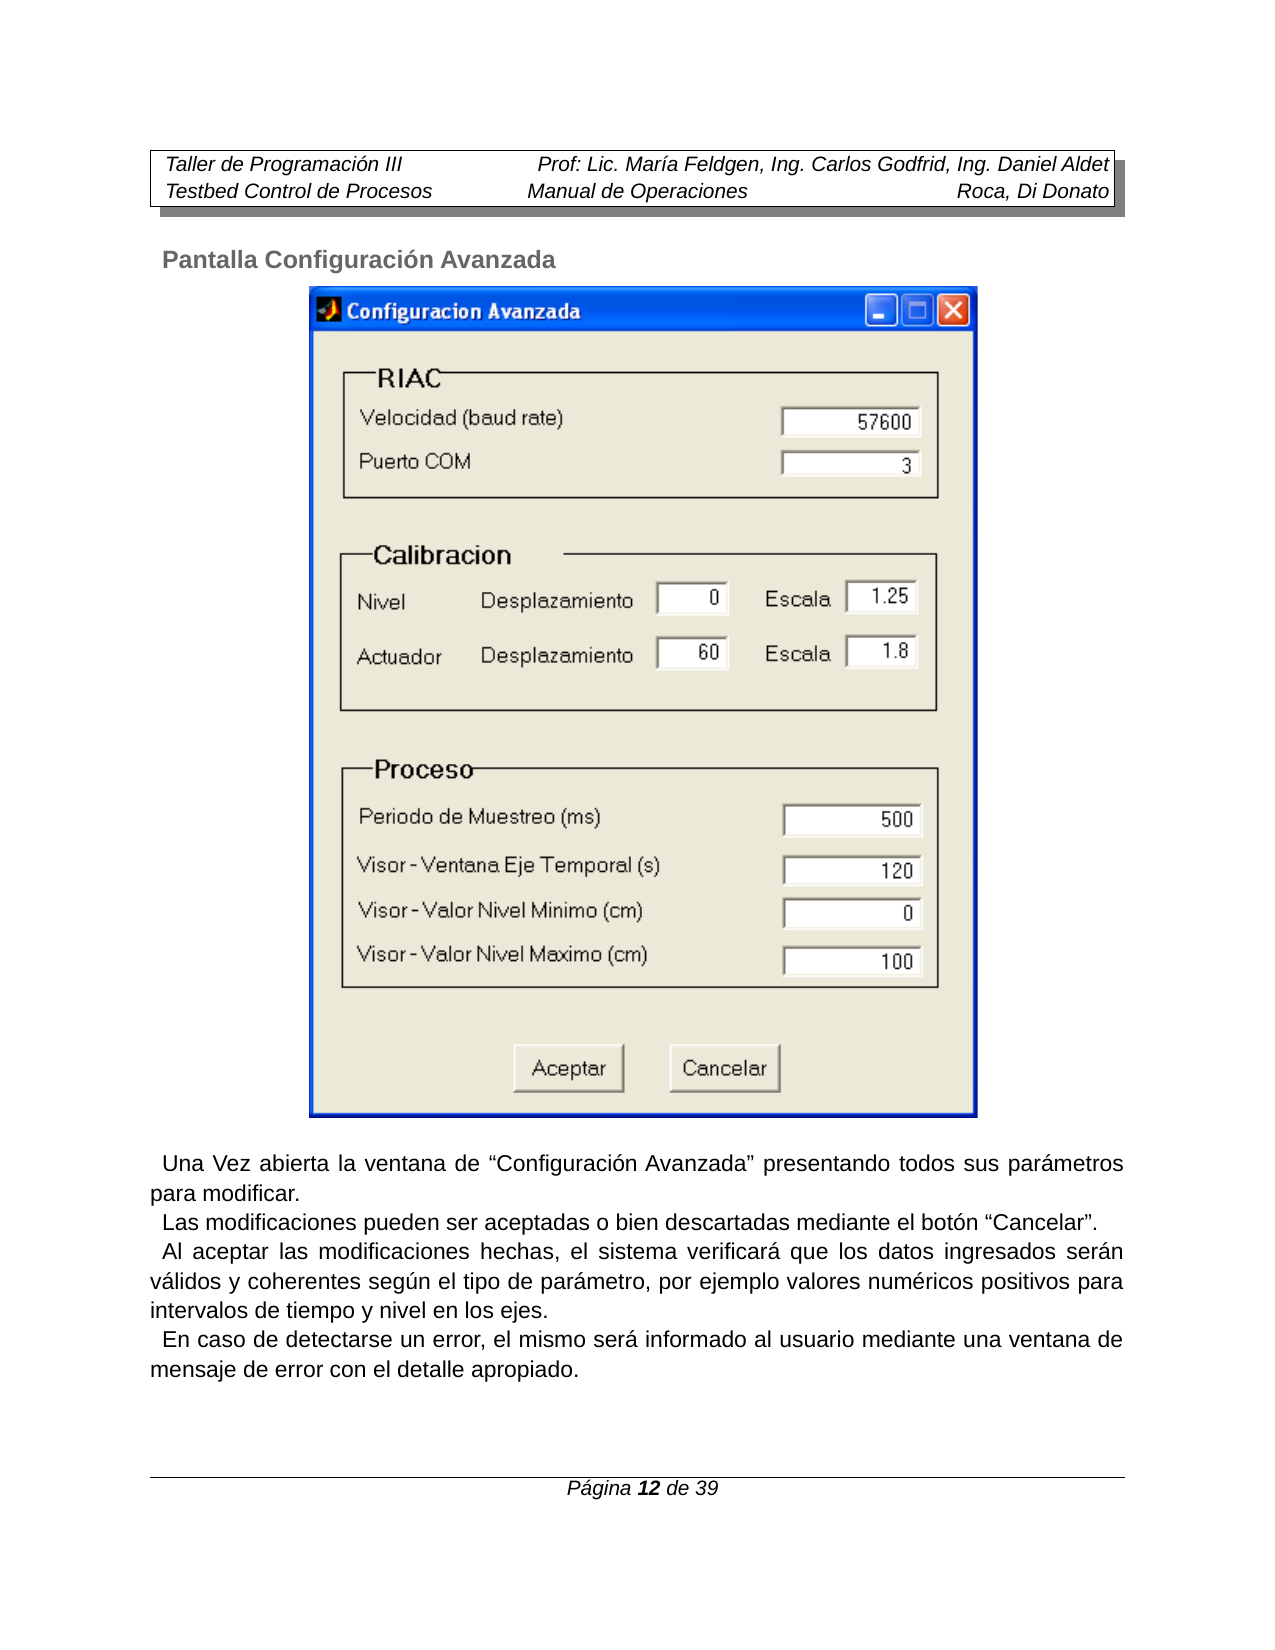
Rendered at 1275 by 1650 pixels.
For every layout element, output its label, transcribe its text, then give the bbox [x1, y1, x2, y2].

text En caso de detectarse un error, el mismo será informado al usuario mediante una ventana de mensaje de error con el detalle apropiado. [150, 1327, 1125, 1382]
picture [309, 286, 978, 1118]
subtitle Pantalla Configuración Avanzada [150, 246, 1125, 274]
text Al aceptar las modificaciones hechas, el sistema verificará que los datos ingresados serán válidos y coherentes según el tipo de parámetro, por ejemplo valores numéricos positivos para intervalos de tiempo y nivel en los ejes. [150, 1239, 1125, 1323]
text Una Vez abierta la ventana de “Configuración Avanzada” presentando todos sus parámetros para modificar. [150, 1151, 1125, 1206]
text Las modificaciones pueden ser aceptadas o bien descartadas mediante el botón “Cancelar”. [150, 1209, 1125, 1235]
